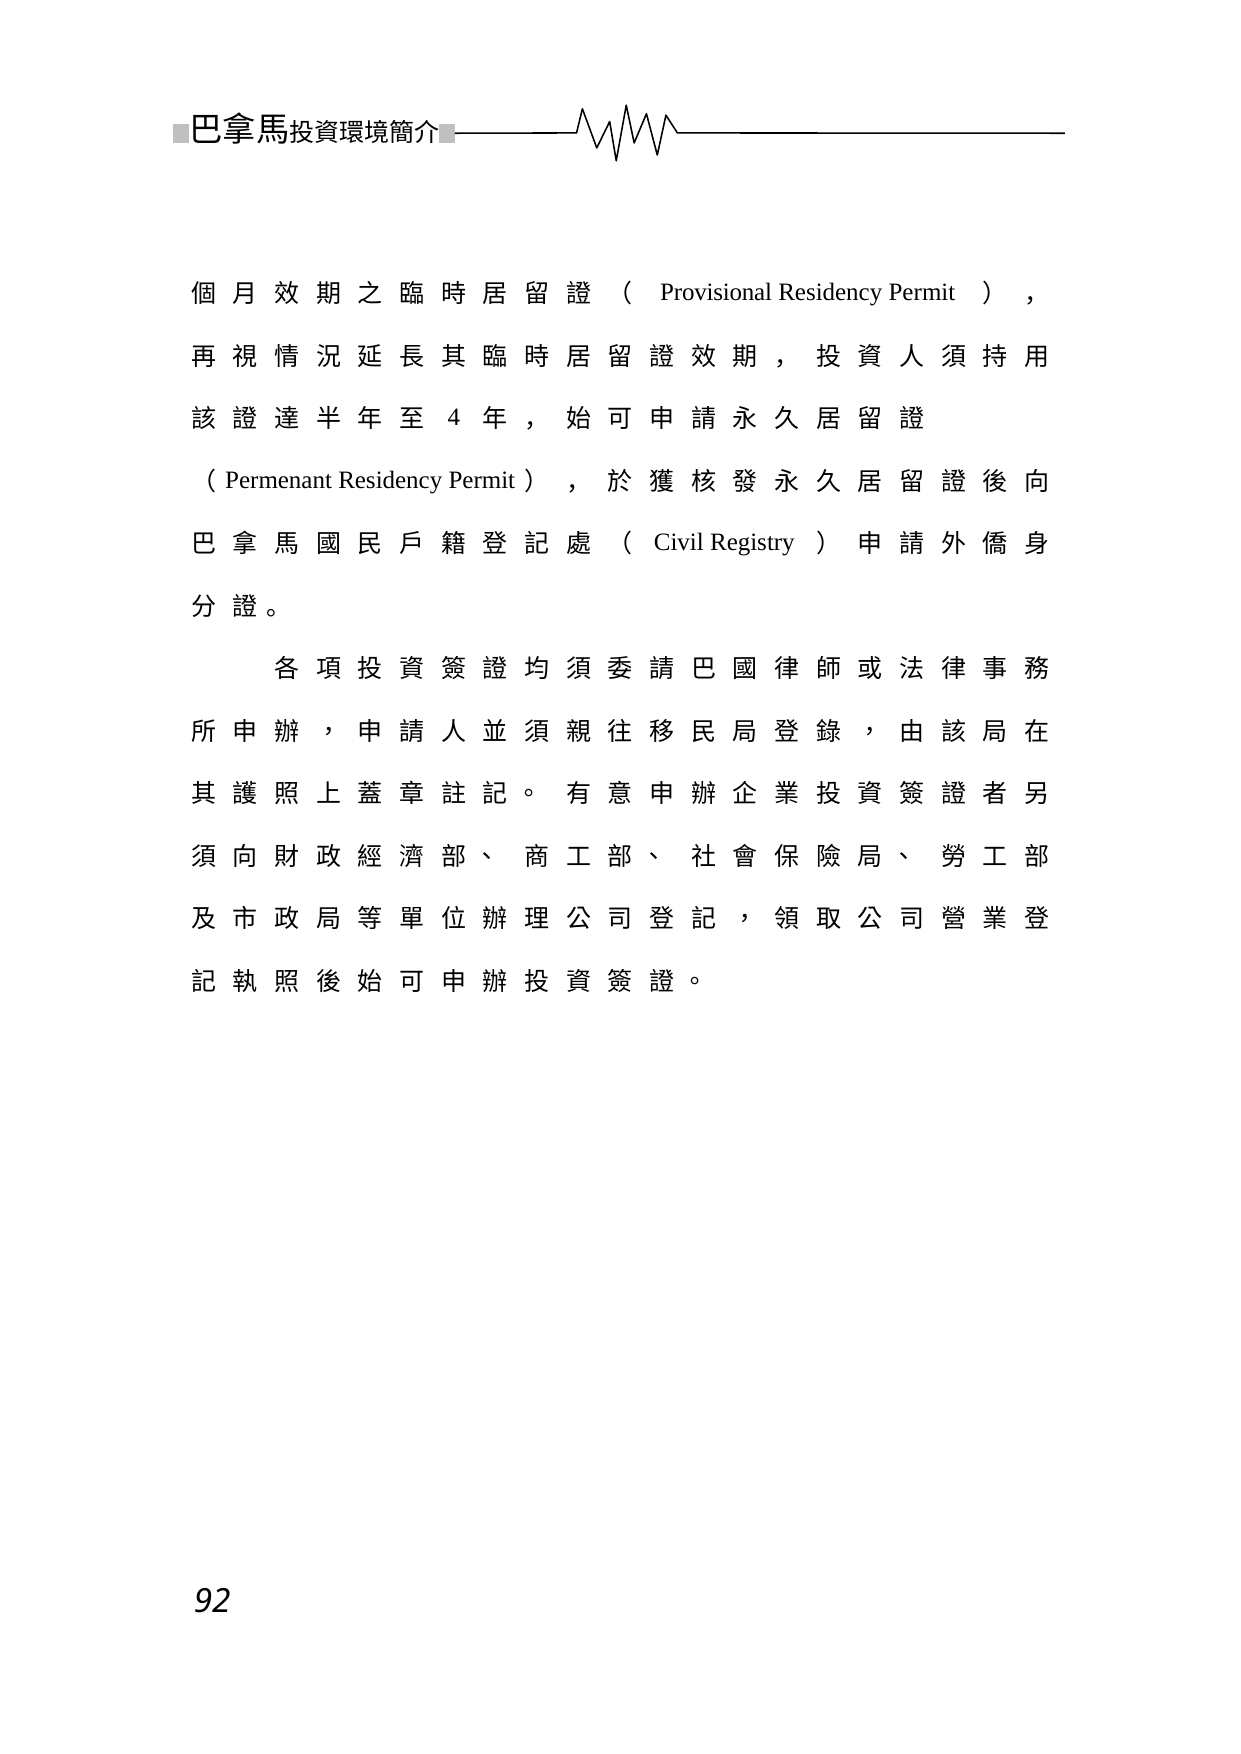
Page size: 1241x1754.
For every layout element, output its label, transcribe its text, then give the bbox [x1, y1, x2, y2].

text 各項投資簽證均須委請巴國律師或法律事務所申辦，申請人並須親往移民局登錄，由該局在其護照上蓋章註記。有意申辦企業投資簽證者另須向財政經濟部、商工部、社會保險局、勞工部及市政局等單位辦理公司登記，領取公司營業登記執照後始可申辦投資簽證。 [183, 625, 1058, 1000]
text 個月效期之臨時居留證（Provisional Residency Permit），再視情況延長其臨時居留證效期，投資人須持用該證達半年至4年，始可申請永久居留證（Permenant Residency Permit），於獲核發永久居留證後向巴拿馬國民戶籍登記處（Civil Registry）申請外僑身分證。 [183, 250, 1058, 625]
